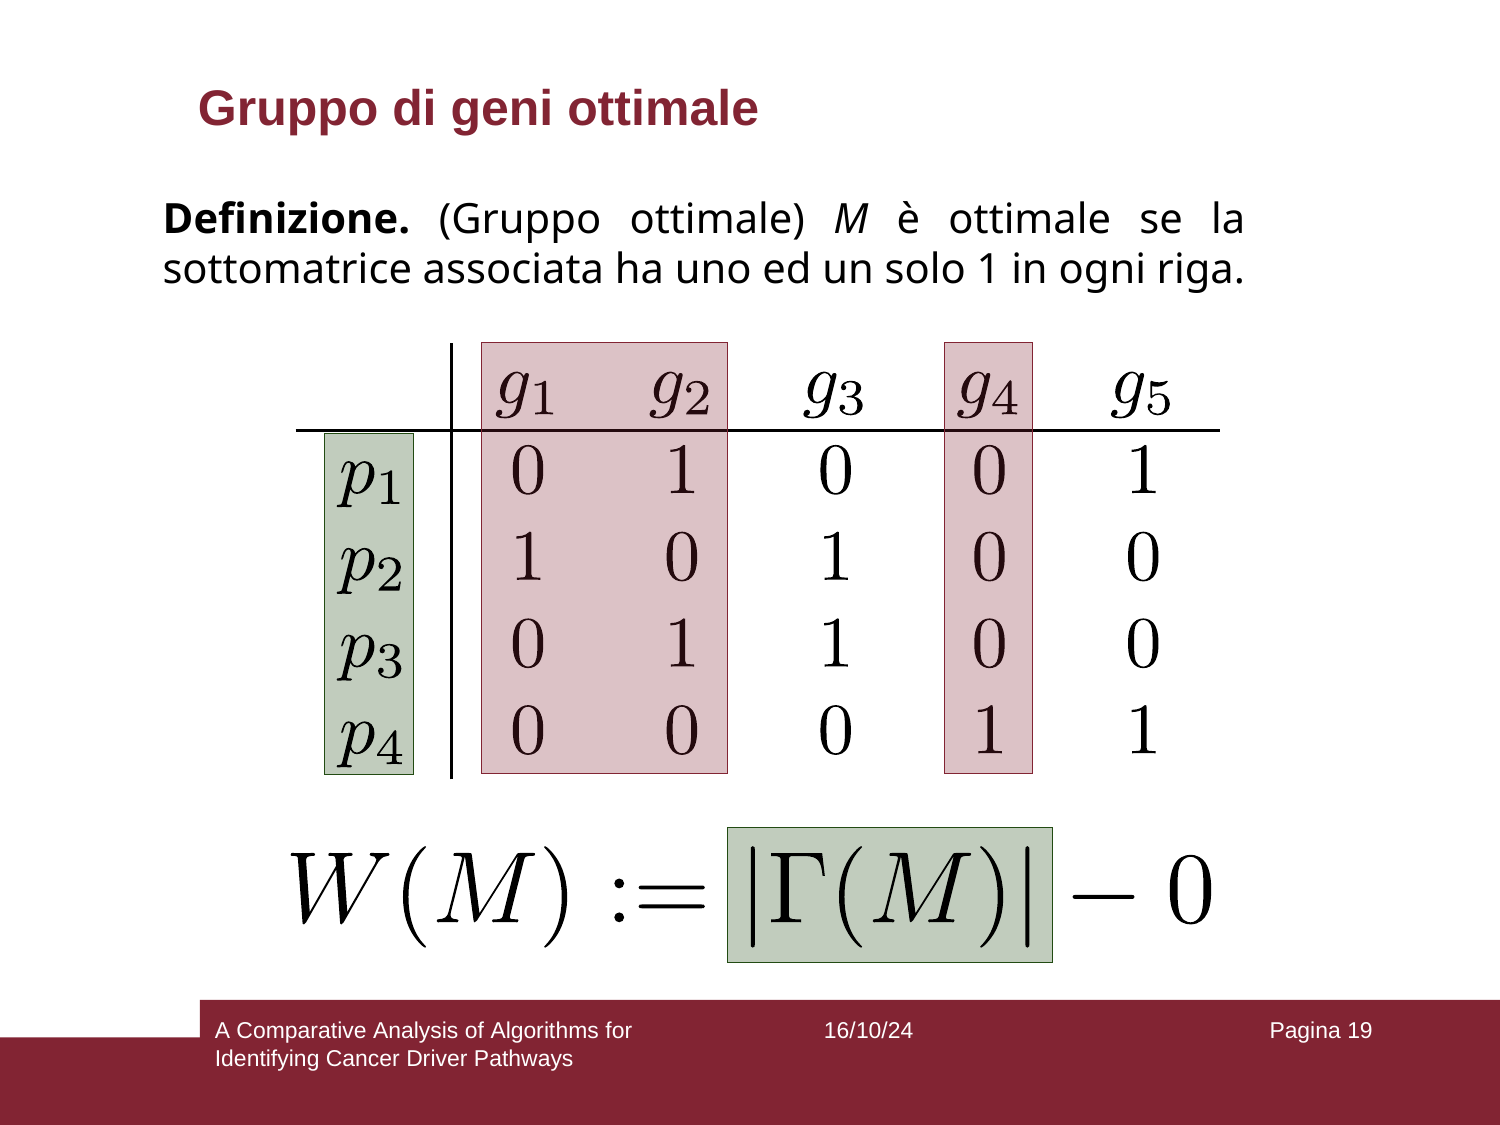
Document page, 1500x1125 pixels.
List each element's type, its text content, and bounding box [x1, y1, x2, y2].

text_box [727, 827, 1053, 846]
text_box Pagina <numero> [1074, 1008, 1388, 1084]
picture [290, 846, 1212, 948]
text_box A Comparative Analysis of Algorithms for Identifying Cancer Driver Pathways [199, 1008, 676, 1084]
text_box [727, 948, 1053, 963]
title Gruppo di geni ottimale [183, 67, 1400, 150]
picture [295, 350, 1241, 786]
text_box 16/10/24 [712, 1008, 1026, 1084]
text_box Definizione. (Gruppo ottimale) M è ottimale se la sottomatrice associata ha uno ed un solo 1 in ogni riga. [147, 184, 1388, 350]
text_box [944, 350, 1033, 774]
text_box [481, 350, 728, 774]
